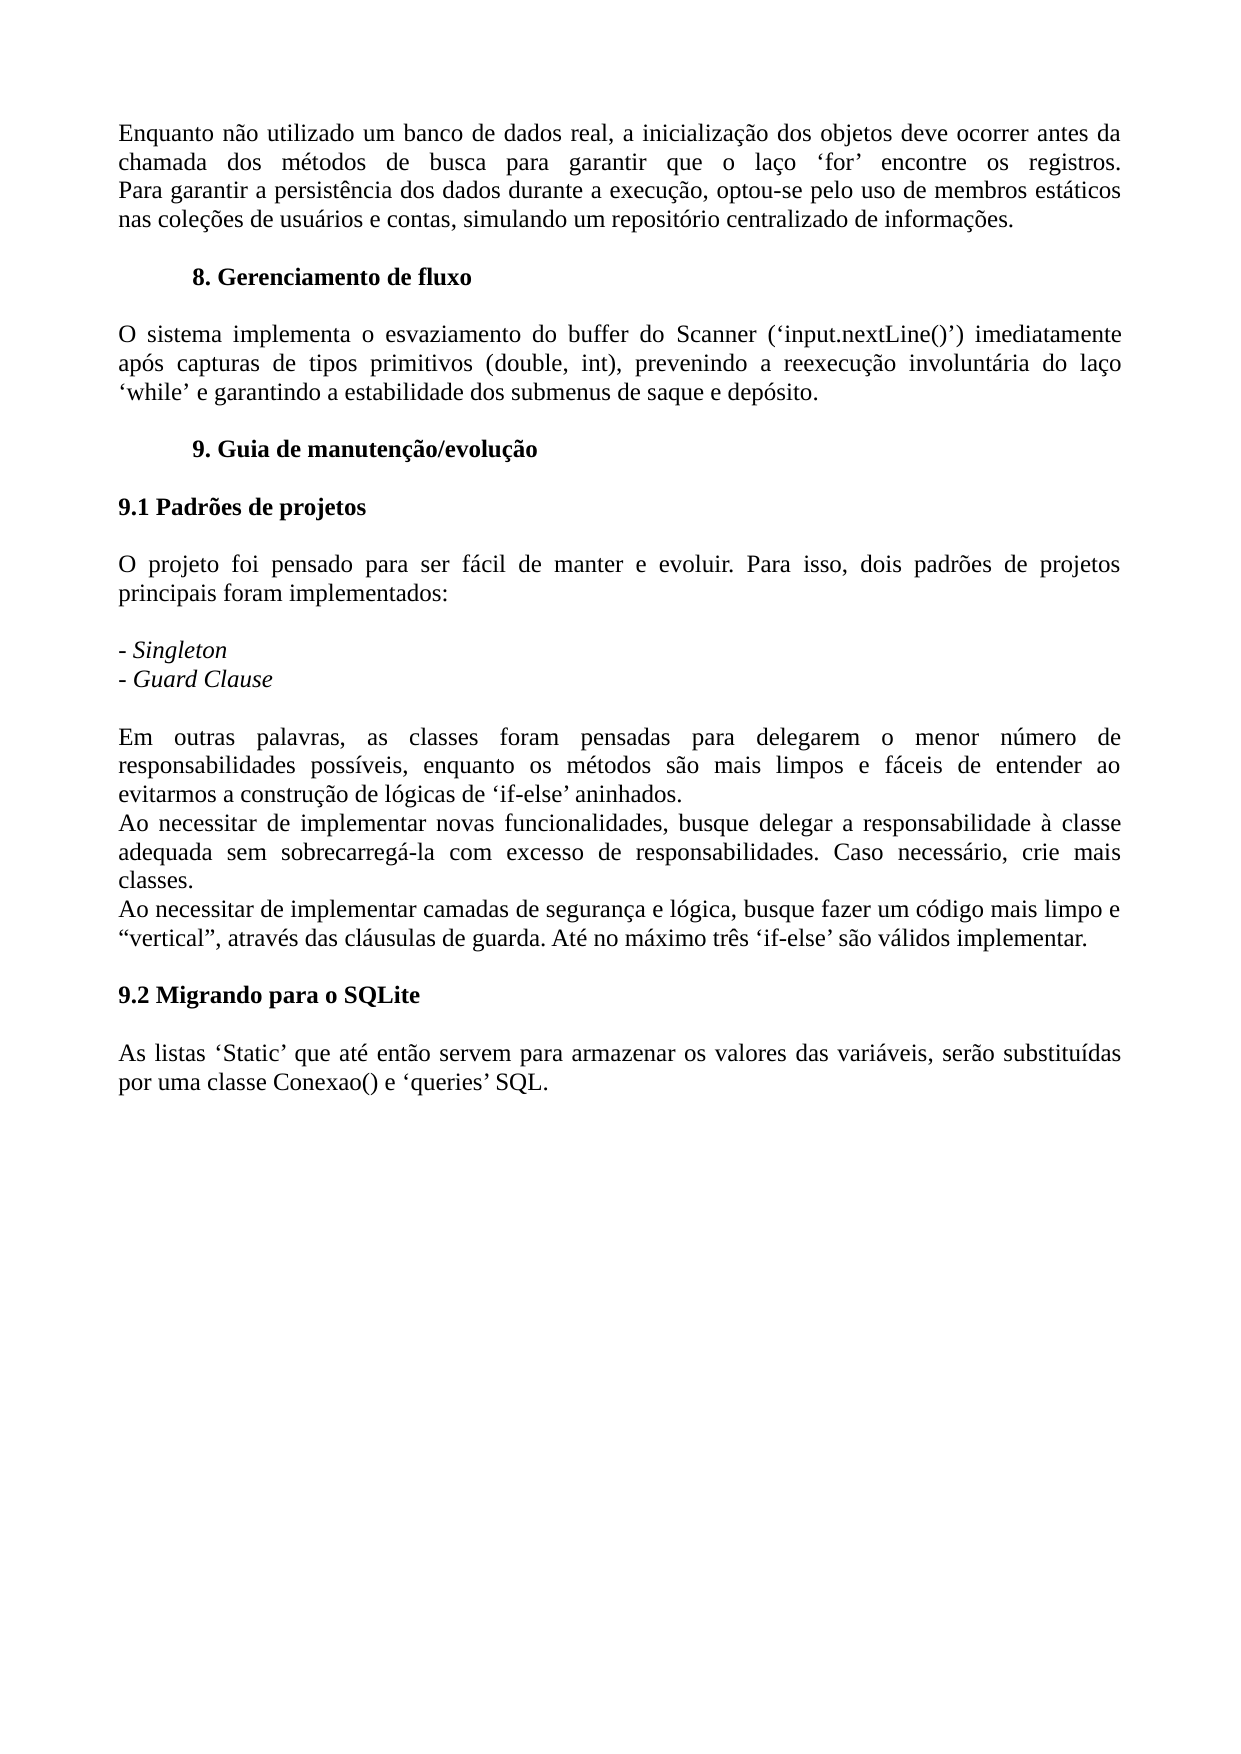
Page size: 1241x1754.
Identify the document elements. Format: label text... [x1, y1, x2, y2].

text As listas ‘Static’ que até então servem para armazenar os valores das variáveis, serão substituídas por uma classe Conexao() e ‘queries’ SQL. [118, 1038, 1122, 1096]
text O sistema implementa o esvaziamento do buffer do Scanner (‘input.nextLine()’) imediatamente após capturas de tipos primitivos (double, int), prevenindo a reexecução involuntária do laço ‘while’ e garantindo a estabilidade dos submenus de saque e depósito. [118, 319, 1122, 406]
text 8. Gerenciamento de fluxo [118, 262, 1122, 291]
text 9.2 Migrando para o SQLite [118, 981, 1122, 1009]
text Em outras palavras, as classes foram pensadas para delegarem o menor número de responsabilidades possíveis, enquanto os métodos são mais limpos e fáceis de entender ao evitarmos a construção de lógicas de ‘if-else’ aninhados. [118, 722, 1122, 808]
text 9. Guia de manutenção/evolução [118, 434, 1122, 463]
text Ao necessitar de implementar novas funcionalidades, busque delegar a responsabilidade à classe adequada sem sobrecarregá-la com excesso de responsabilidades. Caso necessário, crie mais classes. [118, 808, 1122, 894]
text Enquanto não utilizado um banco de dados real, a inicialização dos objetos deve ocorrer antes da chamada dos métodos de busca para garantir que o laço ‘for’ encontre os registros. Para garantir a persistência dos dados durante a execução, optou-se pelo uso de membros estáticos nas coleções de usuários e contas, simulando um repositório centralizado de informações. [118, 118, 1122, 233]
text - Guard Clause [118, 664, 1122, 693]
text - Singleton [118, 636, 1122, 664]
text O projeto foi pensado para ser fácil de manter e evoluir. Para isso, dois padrões de projetos principais foram implementados: [118, 549, 1122, 607]
text 9.1 Padrões de projetos [118, 492, 1122, 521]
text Ao necessitar de implementar camadas de segurança e lógica, busque fazer um código mais limpo e “vertical”, através das cláusulas de guarda. Até no máximo três ‘if-else’ são válidos implementar. [118, 894, 1122, 952]
